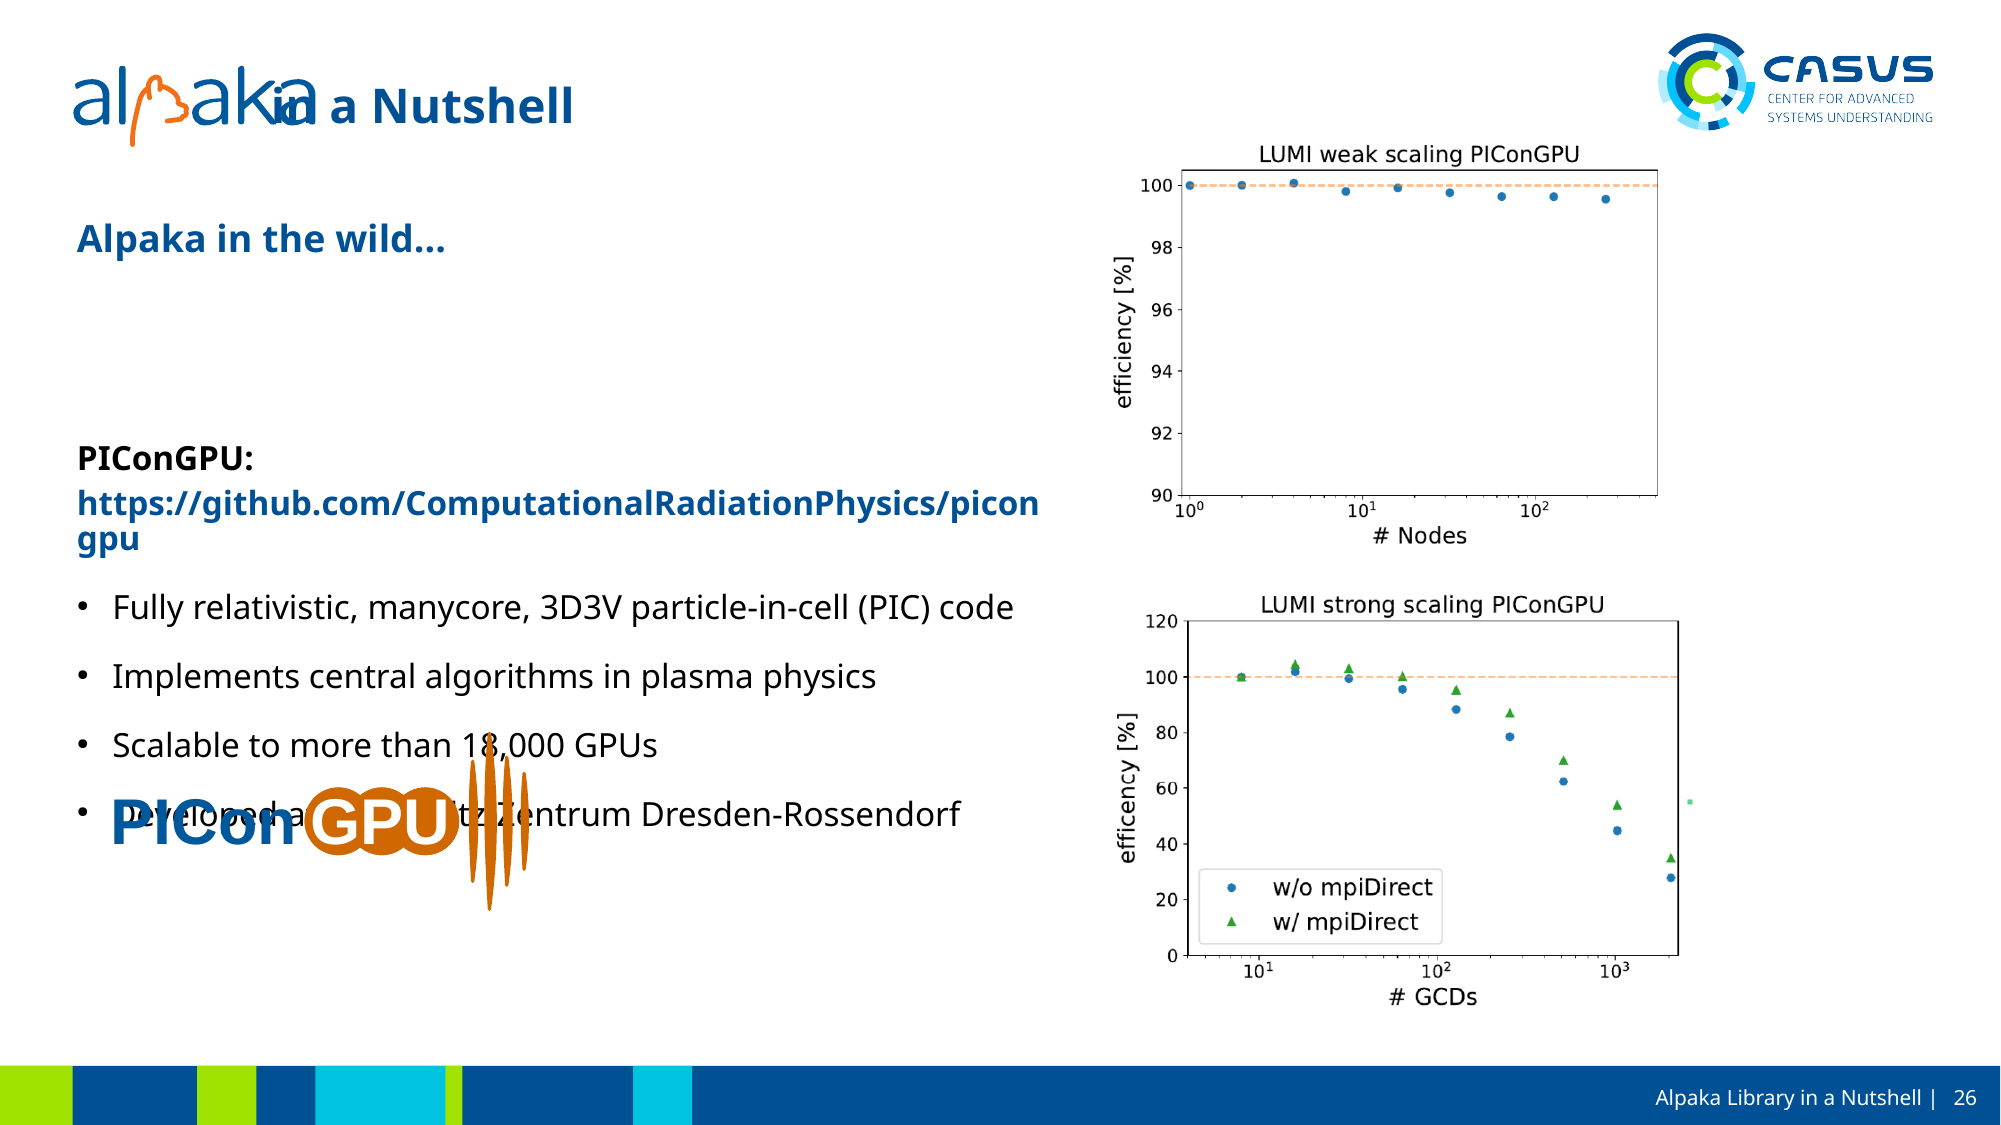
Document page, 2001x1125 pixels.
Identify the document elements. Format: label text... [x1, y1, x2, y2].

picture [1102, 33, 1933, 1030]
title in a Nutshell [317, 70, 709, 139]
picture [106, 726, 538, 916]
picture [72, 64, 317, 148]
list Alpaka in the wild... PIConGPU: https://github.com/ComputationalRadiationPhysics/picongpu Fully relativistic, manycore, 3D3V particle-in-cell (PIC) code Implements central algorithms in plasma physics Scalable to more than 18,000 GPUs Developed at Helmholtz-Zentrum Dresden-Rossendorf [76, 212, 1052, 875]
